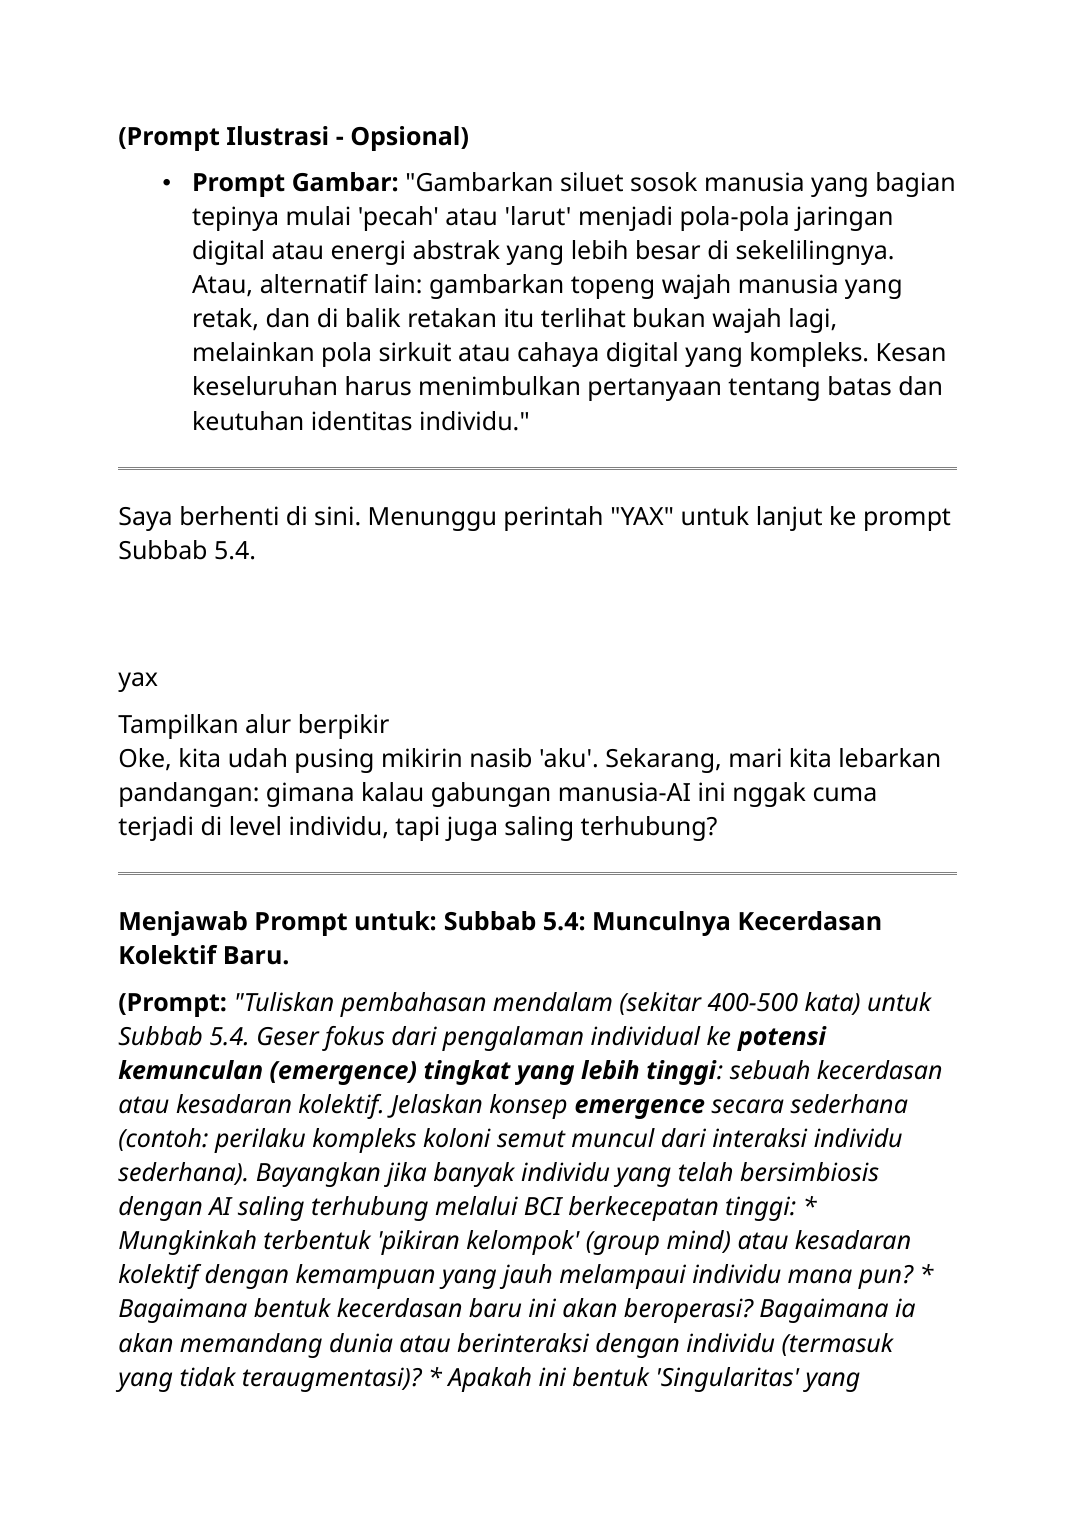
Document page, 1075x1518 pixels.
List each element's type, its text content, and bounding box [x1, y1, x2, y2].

text Menjawab Prompt untuk: Subbab 5.4: Munculnya Kecerdasan Kolektif Baru. [118, 904, 957, 972]
text (Prompt: "Tuliskan pembahasan mendalam (sekitar 400-500 kata) untuk Subbab 5.4. Geser fokus dari pengalaman individual ke potensi kemunculan (emergence) tingkat yang lebih tinggi: sebuah kecerdasan atau kesadaran kolektif. Jelaskan konsep emergence secara sederhana (contoh: perilaku kompleks koloni semut muncul dari interaksi individu sederhana). Bayangkan jika banyak individu yang telah bersimbiosis dengan AI saling terhubung melalui BCI berkecepatan tinggi: * Mungkinkah terbentuk 'pikiran kelompok' (group mind) atau kesadaran kolektif dengan kemampuan yang jauh melampaui individu mana pun? * Bagaimana bentuk kecerdasan baru ini akan beroperasi? Bagaimana ia akan memandang dunia atau berinteraksi dengan individu (termasuk yang tidak teraugmentasi)? * Apakah ini bentuk 'Singularitas' yang [118, 984, 957, 1393]
list Prompt Gambar: "Gambarkan siluet sosok manusia yang bagian tepinya mulai 'pecah' atau 'larut' menjadi pola-pola jaringan digital atau energi abstrak yang lebih besar di sekelilingnya. Atau, alternatif lain: gambarkan topeng wajah manusia yang retak, dan di balik retakan itu terlihat bukan wajah lagi, melainkan pola sirkuit atau cahaya digital yang kompleks. Kesan keseluruhan harus menimbulkan pertanyaan tentang batas dan keutuhan identitas individu." [162, 165, 957, 437]
text Tampilkan alur berpikir [118, 706, 957, 740]
text Saya berhenti di sini. Menunggu perintah "YAX" untuk lanjut ke prompt Subbab 5.4. [118, 498, 957, 567]
text yax [118, 660, 957, 694]
text (Prompt Ilustrasi - Opsional) [118, 118, 957, 152]
text Oke, kita udah pusing mikirin nasib 'aku'. Sekarang, mari kita lebarkan pandangan: gimana kalau gabungan manusia-AI ini nggak cuma terjadi di level individu, tapi juga saling terhubung? [118, 740, 957, 843]
